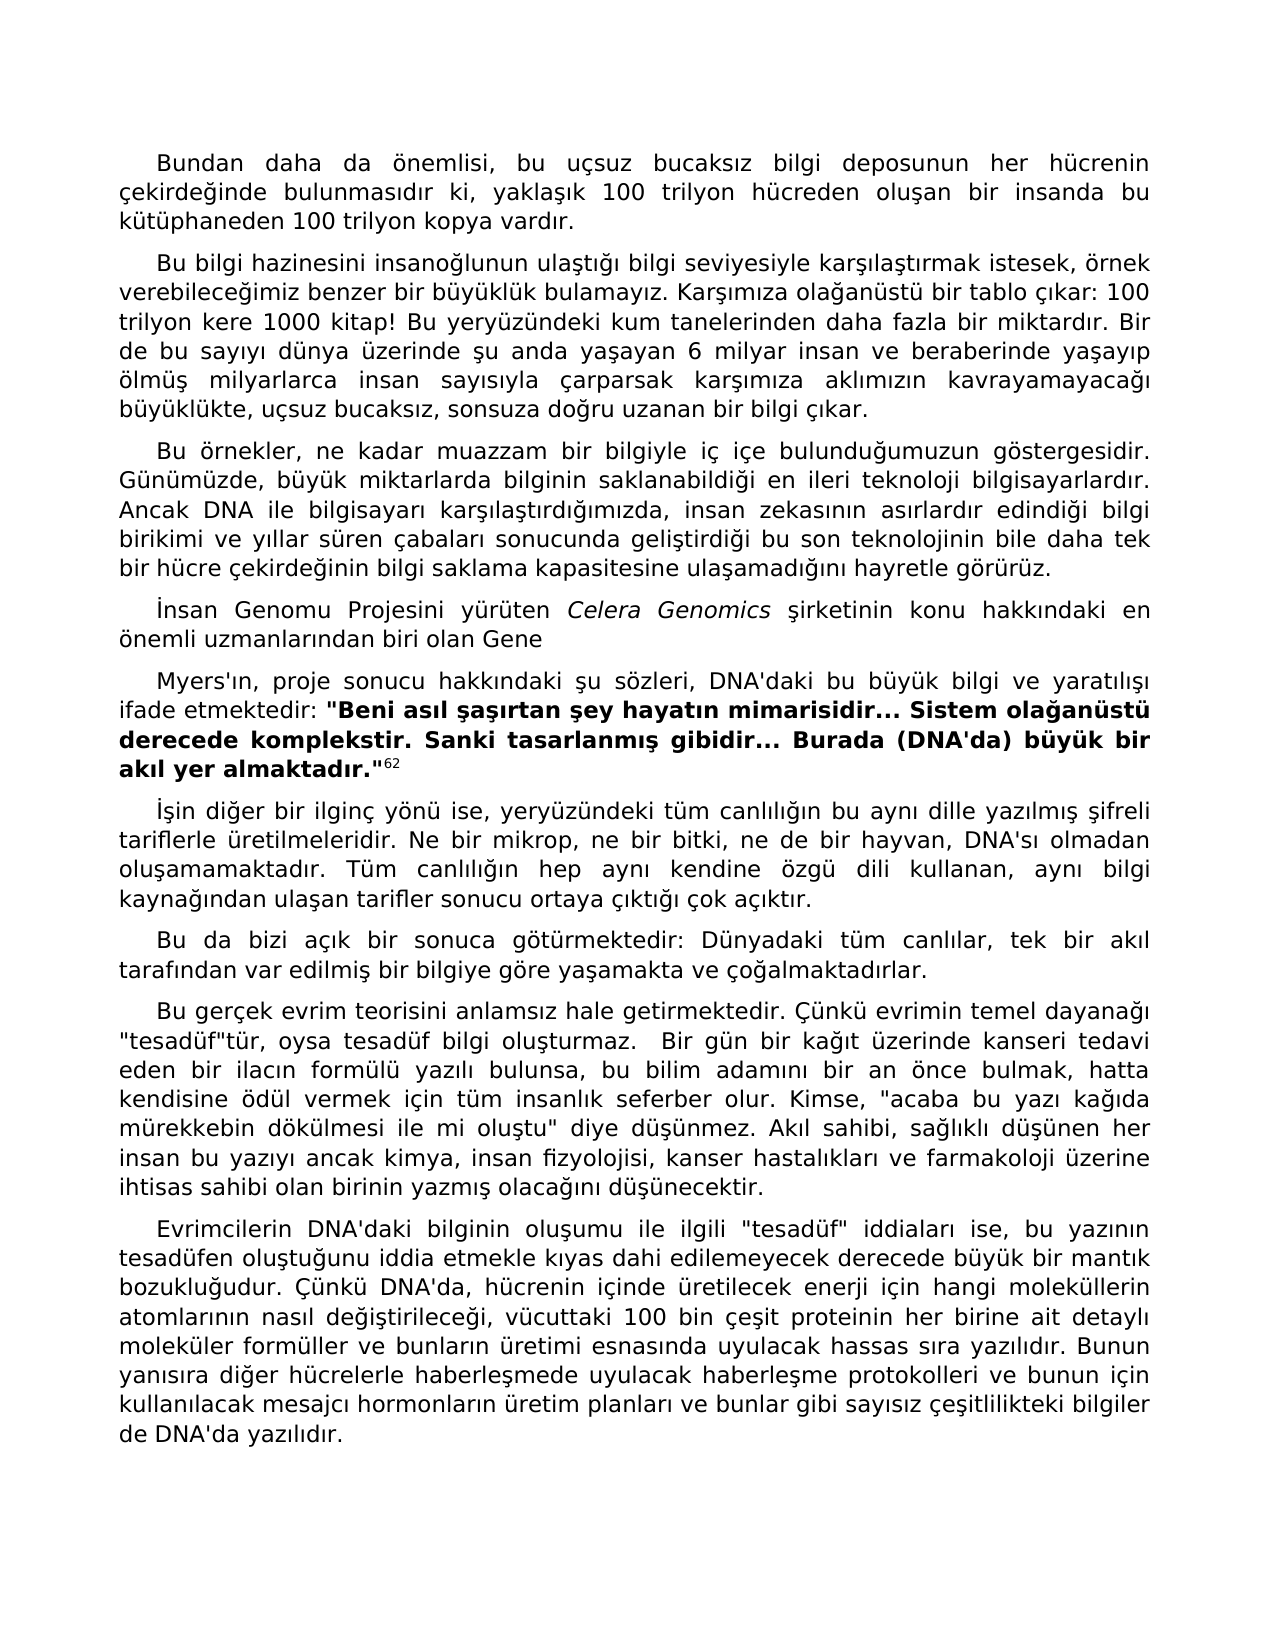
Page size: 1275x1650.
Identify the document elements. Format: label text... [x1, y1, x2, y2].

text Bu da bizi açık bir sonuca götürmektedir: Dünyadaki tüm canlılar, tek bir akıl tarafından var edilmiş bir bilgiye göre yaşamakta ve çoğalmaktadırlar. [119, 927, 1152, 983]
text İnsan Genomu Projesini yürüten Celera Genomics şirketinin konu hakkındaki en önemli uzmanlarından biri olan Gene [119, 597, 1152, 653]
text İşin diğer bir ilginç yönü ise, yeryüzündeki tüm canlılığın bu aynı dille yazılmış şifreli tariflerle üretilmeleridir. Ne bir mikrop, ne bir bitki, ne de bir hayvan, DNA'sı olmadan oluşamamaktadır. Tüm canlılığın hep aynı kendine özgü dili kullanan, aynı bilgi kaynağından ulaşan tarifler sonucu ortaya çıktığı çok açıktır. [119, 798, 1152, 912]
text Evrimcilerin DNA'daki bilginin oluşumu ile ilgili "tesadüf" iddiaları ise, bu yazının tesadüfen oluştuğunu iddia etmekle kıyas dahi edilemeyecek derecede büyük bir mantık bozukluğudur. Çünkü DNA'da, hücrenin içinde üretilecek enerji için hangi moleküllerin atomlarının nasıl değiştirileceği, vücuttaki 100 bin çeşit proteinin her birine ait detaylı moleküler formüller ve bunların üretimi esnasında uyulacak hassas sıra yazılıdır. Bunun yanısıra diğer hücrelerle haberleşmede uyulacak haberleşme protokolleri ve bunun için kullanılacak mesajcı hormonların üretim planları ve bunlar gibi sayısız çeşitlilikteki bilgiler de DNA'da yazılıdır. [119, 1216, 1152, 1447]
text Bu örnekler, ne kadar muazzam bir bilgiyle iç içe bulunduğumuzun göstergesidir. Günümüzde, büyük miktarlarda bilginin saklanabildiği en ileri teknoloji bilgisayarlardır. Ancak DNA ile bilgisayarı karşılaştırdığımızda, insan zekasının asırlardır edindiği bilgi birikimi ve yıllar süren çabaları sonucunda geliştirdiği bu son teknolojinin bile daha tek bir hücre çekirdeğinin bilgi saklama kapasitesine ulaşamadığını hayretle görürüz. [119, 438, 1152, 582]
text Bu bilgi hazinesini insanoğlunun ulaştığı bilgi seviyesiyle karşılaştırmak istesek, örnek verebileceğimiz benzer bir büyüklük bulamayız. Karşımıza olağanüstü bir tablo çıkar: 100 trilyon kere 1000 kitap! Bu yeryüzündeki kum tanelerinden daha fazla bir miktardır. Bir de bu sayıyı dünya üzerinde şu anda yaşayan 6 milyar insan ve beraberinde yaşayıp ölmüş milyarlarca insan sayısıyla çarparsak karşımıza aklımızın kavrayamayacağı büyüklükte, uçsuz bucaksız, sonsuza doğru uzanan bir bilgi çıkar. [119, 250, 1152, 423]
text Bundan daha da önemlisi, bu uçsuz bucaksız bilgi deposunun her hücrenin çekirdeğinde bulunmasıdır ki, yaklaşık 100 trilyon hücreden oluşan bir insanda bu kütüphaneden 100 trilyon kopya vardır. [119, 150, 1152, 235]
text Myers'ın, proje sonucu hakkındaki şu sözleri, DNA'daki bu büyük bilgi ve yaratılışı ifade etmektedir: "Beni asıl şaşırtan şey hayatın mimarisidir... Sistem olağanüstü derecede komplekstir. Sanki tasarlanmış gibidir... Burada (DNA'da) büyük bir akıl yer almaktadır."62 [119, 668, 1152, 783]
text Bu gerçek evrim teorisini anlamsız hale getirmektedir. Çünkü evrimin temel dayanağı "tesadüf"tür, oysa tesadüf bilgi oluşturmaz. Bir gün bir kağıt üzerinde kanseri tedavi eden bir ilacın formülü yazılı bulunsa, bu bilim adamını bir an önce bulmak, hatta kendisine ödül vermek için tüm insanlık seferber olur. Kimse, "acaba bu yazı kağıda mürekkebin dökülmesi ile mi oluştu" diye düşünmez. Akıl sahibi, sağlıklı düşünen her insan bu yazıyı ancak kimya, insan fizyolojisi, kanser hastalıkları ve farmakoloji üzerine ihtisas sahibi olan birinin yazmış olacağını düşünecektir. [119, 998, 1152, 1201]
